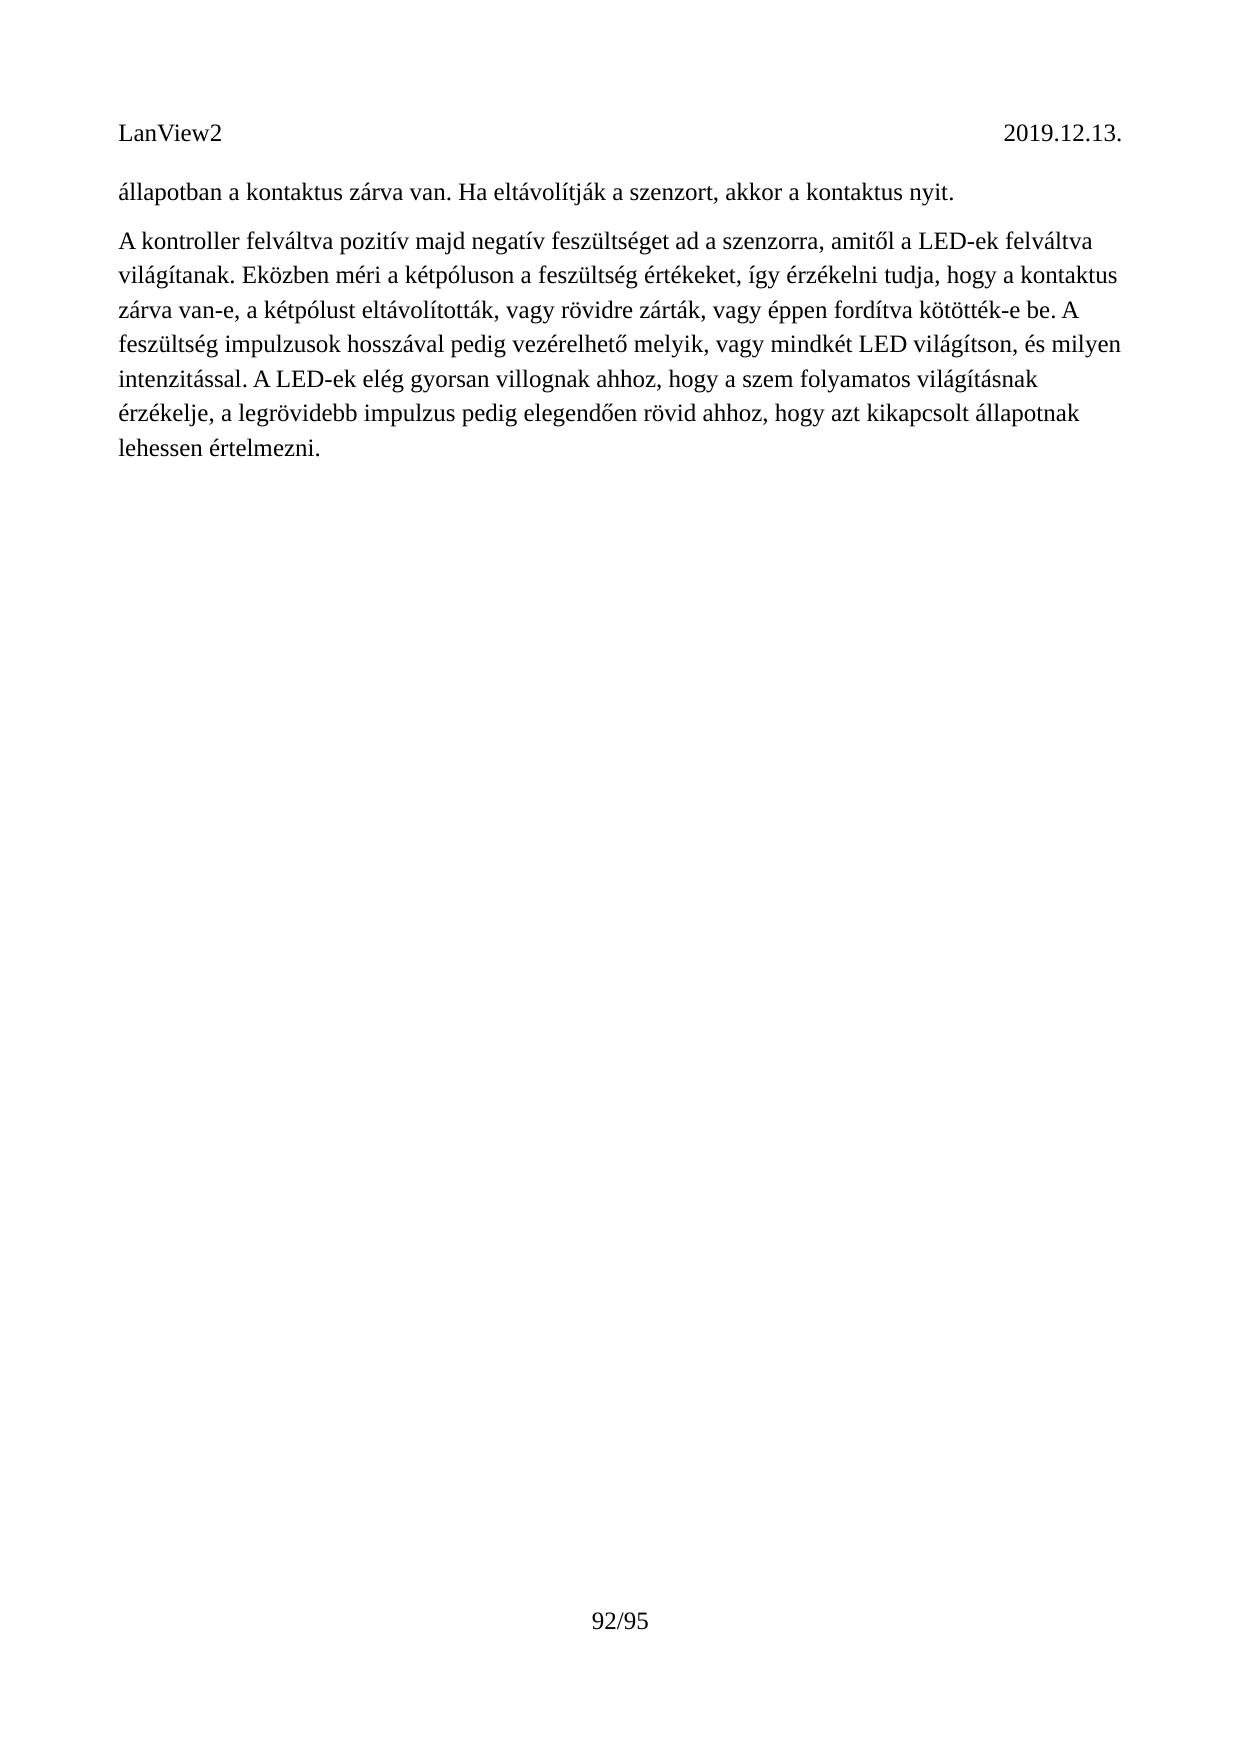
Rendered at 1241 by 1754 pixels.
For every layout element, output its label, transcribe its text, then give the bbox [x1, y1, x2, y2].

text állapotban a kontaktus zárva van. Ha eltávolítják a szenzort, akkor a kontaktus nyit. [118, 177, 1122, 206]
text A kontroller felváltva pozitív majd negatív feszültséget ad a szenzorra, amitől a LED-ek felváltva világítanak. Eközben méri a kétpóluson a feszültség értékeket, így érzékelni tudja, hogy a kontaktus zárva van-e, a kétpólust eltávolították, vagy rövidre zárták, vagy éppen fordítva kötötték-e be. A feszültség impulzusok hosszával pedig vezérelhető melyik, vagy mindkét LED világítson, és milyen intenzitással. A LED-ek elég gyorsan villognak ahhoz, hogy a szem folyamatos világításnak érzékelje, a legrövidebb impulzus pedig elegendően rövid ahhoz, hogy azt kikapcsolt állapotnak lehessen értelmezni. [118, 226, 1122, 462]
